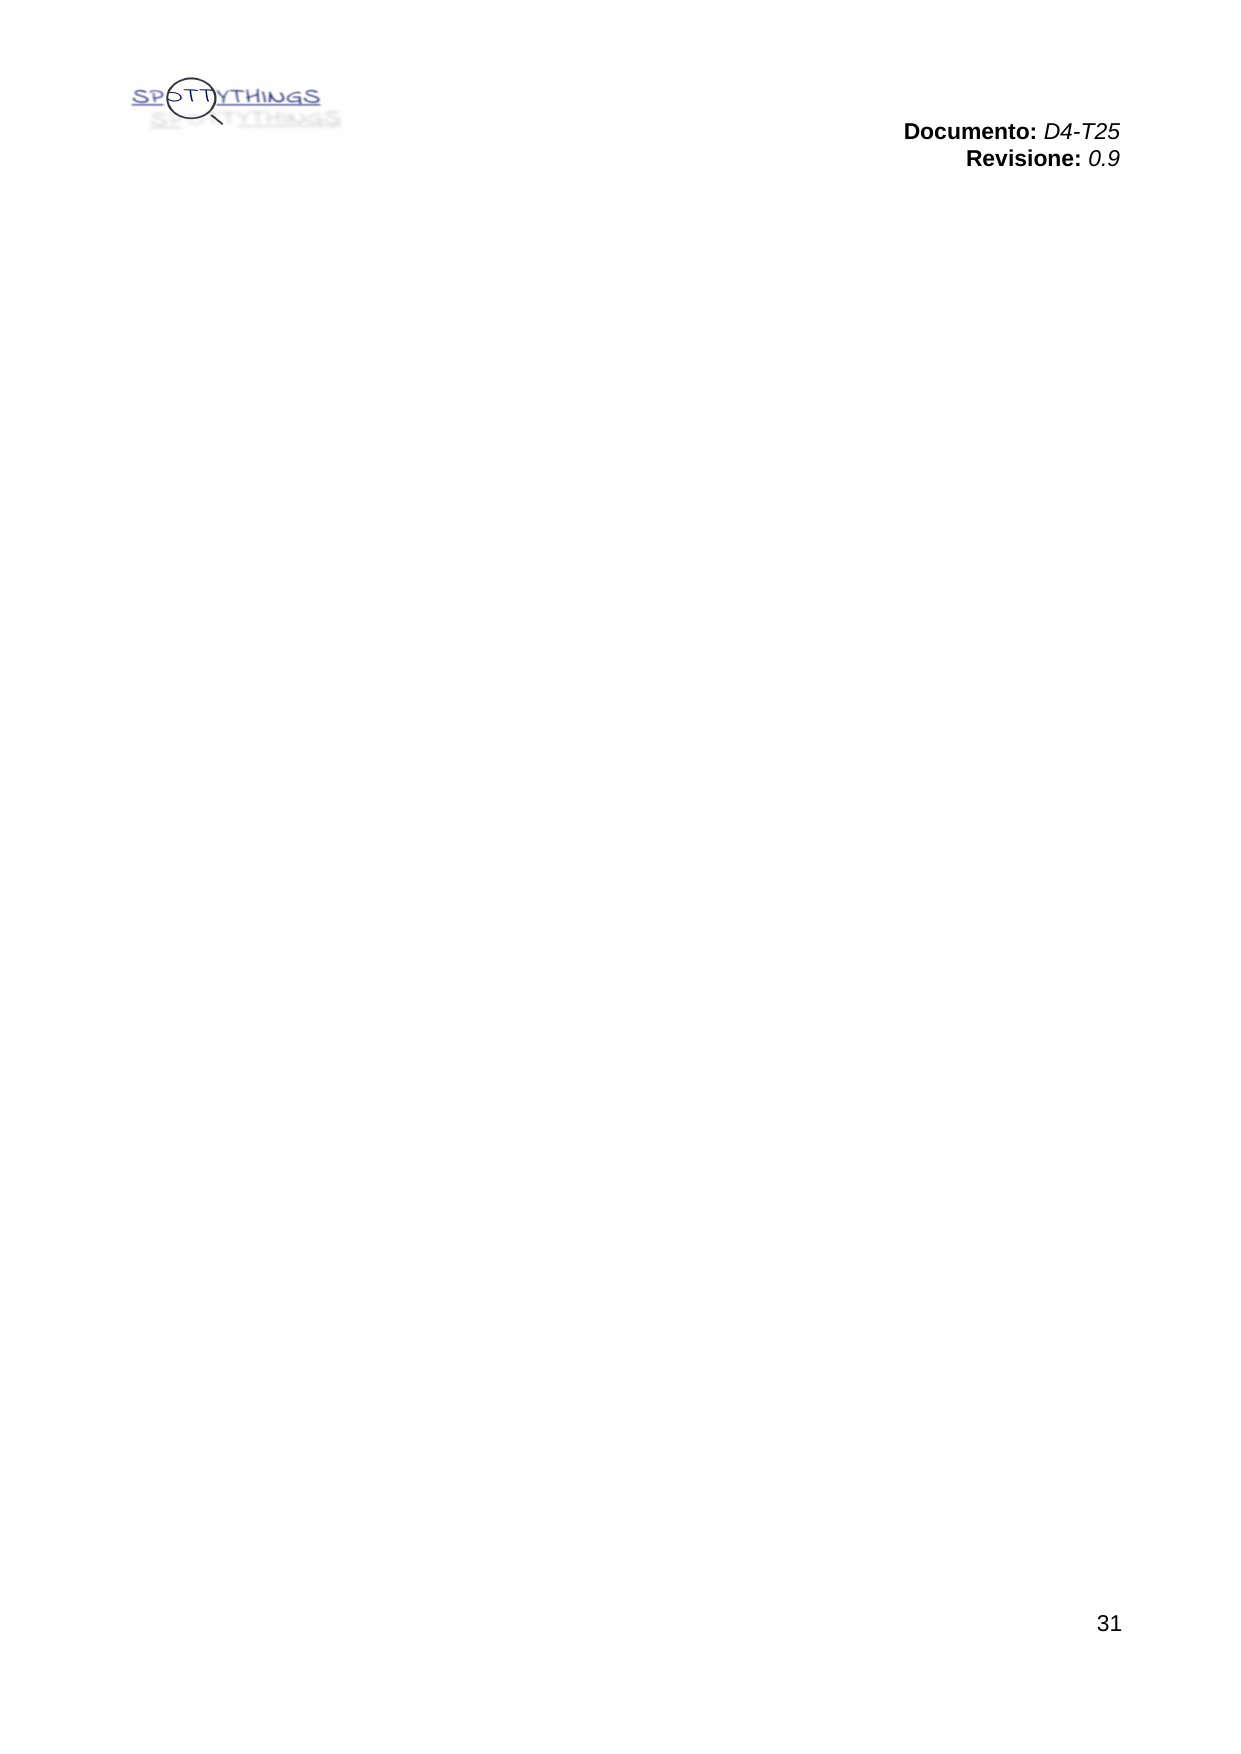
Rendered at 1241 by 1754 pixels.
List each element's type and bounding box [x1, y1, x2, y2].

picture [123, 73, 345, 156]
